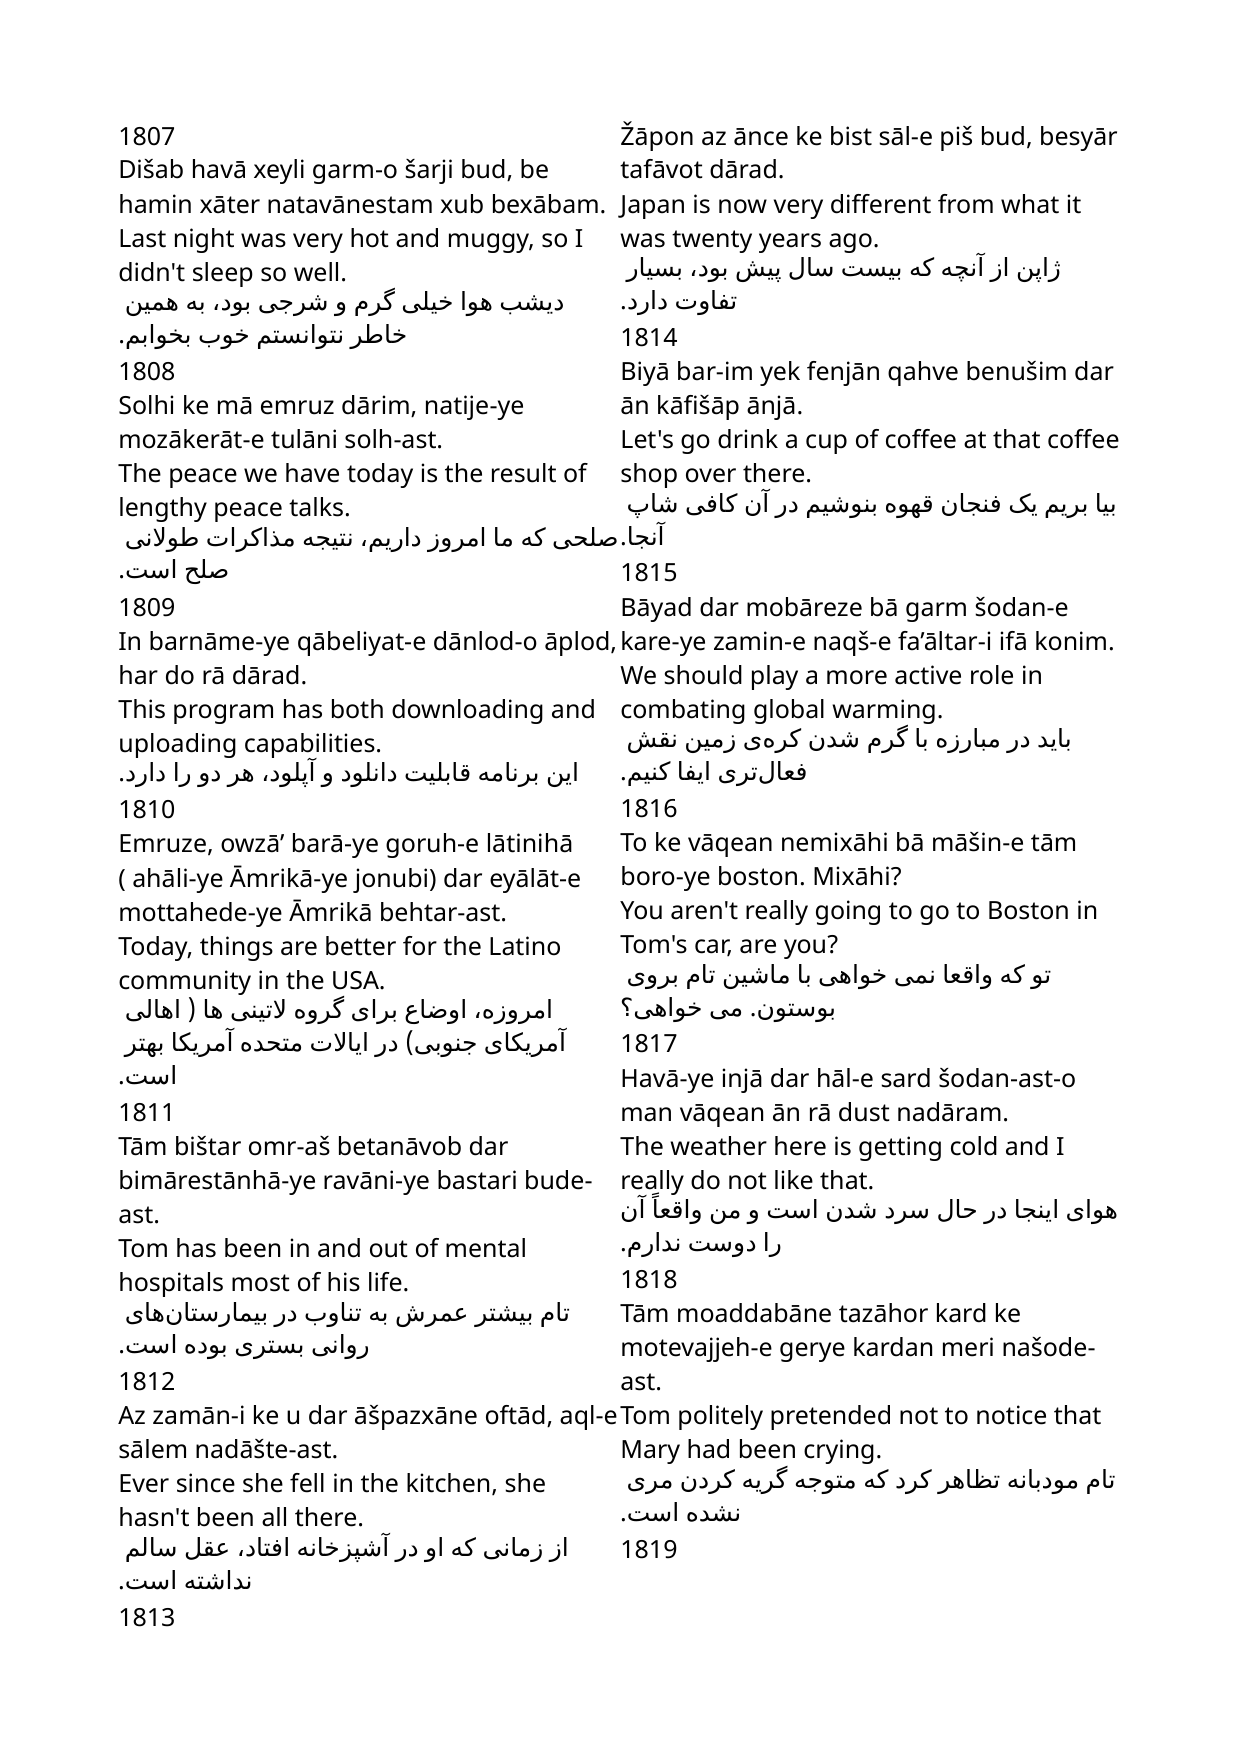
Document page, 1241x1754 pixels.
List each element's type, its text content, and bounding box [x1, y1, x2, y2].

text In barnāme‌-ye qābeliyat-e dānlod-o āplod, har do rā dārad. [118, 623, 620, 691]
text Let's go drink a cup of coffee at that coffee shop over there. [620, 422, 1122, 490]
text باید در مبارزه با گرم شدن کره‌ی زمین نقش فعال‌تری ایفا کنیم. [620, 725, 1122, 791]
text 1811 [118, 1094, 620, 1128]
text هوای اینجا در حال سرد شدن است و من واقعاً آن را دوست ندارم. [620, 1196, 1122, 1262]
text از زمانی که او در آشپزخانه افتاد، عقل سالم نداشته است. [118, 1534, 620, 1599]
text The peace we have today is the result of lengthy peace talks. [118, 456, 620, 524]
text 1808 [118, 354, 620, 388]
text Biyā bar-im yek fenjān qahve benušim dar ān kāfišāp ānjā. [620, 354, 1122, 422]
text 1813 [118, 1599, 620, 1633]
text 1809 [118, 589, 620, 623]
text صلحی که ما امروز داریم، نتیجه مذاکرات طولانی صلح است. [118, 524, 620, 589]
text 1807 [118, 118, 620, 152]
text Tom has been in and out of mental hospitals most of his life. [118, 1231, 620, 1299]
text Žāpon az ānce ke bist sāl-e piš bud, besyār tafāvot dārad. [620, 118, 1122, 186]
text You aren't really going to go to Boston in Tom's car, are you? [620, 893, 1122, 961]
text Solhi ke mā emruz dārim, natije‌-ye mozākerāt-e tulāni solh-ast. [118, 388, 620, 456]
text Ever since she fell in the kitchen, she hasn't been all there. [118, 1466, 620, 1534]
text Bāyad dar mobāreze bā garm šodan-e kare‌-ye zamin-e naqš-e fa’āl‌tar-i ifā konim. [620, 589, 1122, 657]
text Tām biš‌tar omr-aš betanāvob dar bimārestān‌hā-ye ravāni-ye bastari bude-ast. [118, 1128, 620, 1231]
text Az zamān-i ke u dar āšpazxāne oftād, aql-e sālem nadāšte-ast. [118, 1398, 620, 1466]
text تام بیشتر عمرش به تناوب در بیمارستان‌های روانی بستری بوده است. [118, 1299, 620, 1364]
text To ke vāqean nemi‌xāhi bā māšin-e tām boro-ye boston. Mi‌xāhi? [620, 825, 1122, 893]
text ژاپن از آنچه که بیست سال پیش بود، بسیار تفاوت دارد. [620, 254, 1122, 319]
text تام مودبانه تظاهر کرد که متوجه گریه کردن مری نشده است. [620, 1466, 1122, 1531]
text 1817 [620, 1026, 1122, 1060]
text 1819 [620, 1531, 1122, 1565]
text 1812 [118, 1364, 620, 1398]
text Last night was very hot and muggy, so I didn't sleep so well. [118, 220, 620, 288]
text Havā-ye injā dar hāl-e sard šodan-ast-o man vāqean ān rā dust nadāram. [620, 1060, 1122, 1128]
text این برنامه قابلیت دانلود و آپلود، هر دو را دارد. [118, 759, 620, 792]
text دیشب هوا خیلی گرم و شرجی بود، به همین خاطر نتوانستم خوب بخوابم. [118, 288, 620, 354]
text 1816 [620, 791, 1122, 825]
text Tām moaddabāne tazāhor kard ke motevajjeh-e gerye kardan meri našode-ast. [620, 1296, 1122, 1398]
text 1815 [620, 555, 1122, 589]
text Dišab havā xeyli garm-o šarji bud, be hamin xāter natavānestam xub bexābam. [118, 152, 620, 220]
text امروزه، اوضاع برای گروه لاتینی ها ( اهالی آمریکای جنوبی) در ایالات متحده آمریکا بهتر است. [118, 996, 620, 1094]
text Emruze, owzā’ barā-ye goruh-e lātini‌hā ( ahāli-ye Āmrikā-ye jonubi) dar eyālāt-e mottahede‌-ye Āmrikā behtar-ast. [118, 826, 620, 928]
text Japan is now very different from what it was twenty years ago. [620, 186, 1122, 254]
text 1818 [620, 1262, 1122, 1296]
text Tom politely pretended not to notice that Mary had been crying. [620, 1398, 1122, 1466]
text Today, things are better for the Latino community in the USA. [118, 928, 620, 996]
text 1810 [118, 792, 620, 826]
text The weather here is getting cold and I really do not like that. [620, 1128, 1122, 1196]
text We should play a more active role in combating global warming. [620, 657, 1122, 725]
text تو که واقعا نمی خواهی با ماشین تام بروی بوستون. می خواهی؟ [620, 961, 1122, 1026]
text This program has both downloading and uploading capabilities. [118, 691, 620, 759]
text 1814 [620, 319, 1122, 354]
text بیا بریم یک فنجان قهوه بنوشیم در آن کافی شاپ آنجا. [620, 490, 1122, 555]
